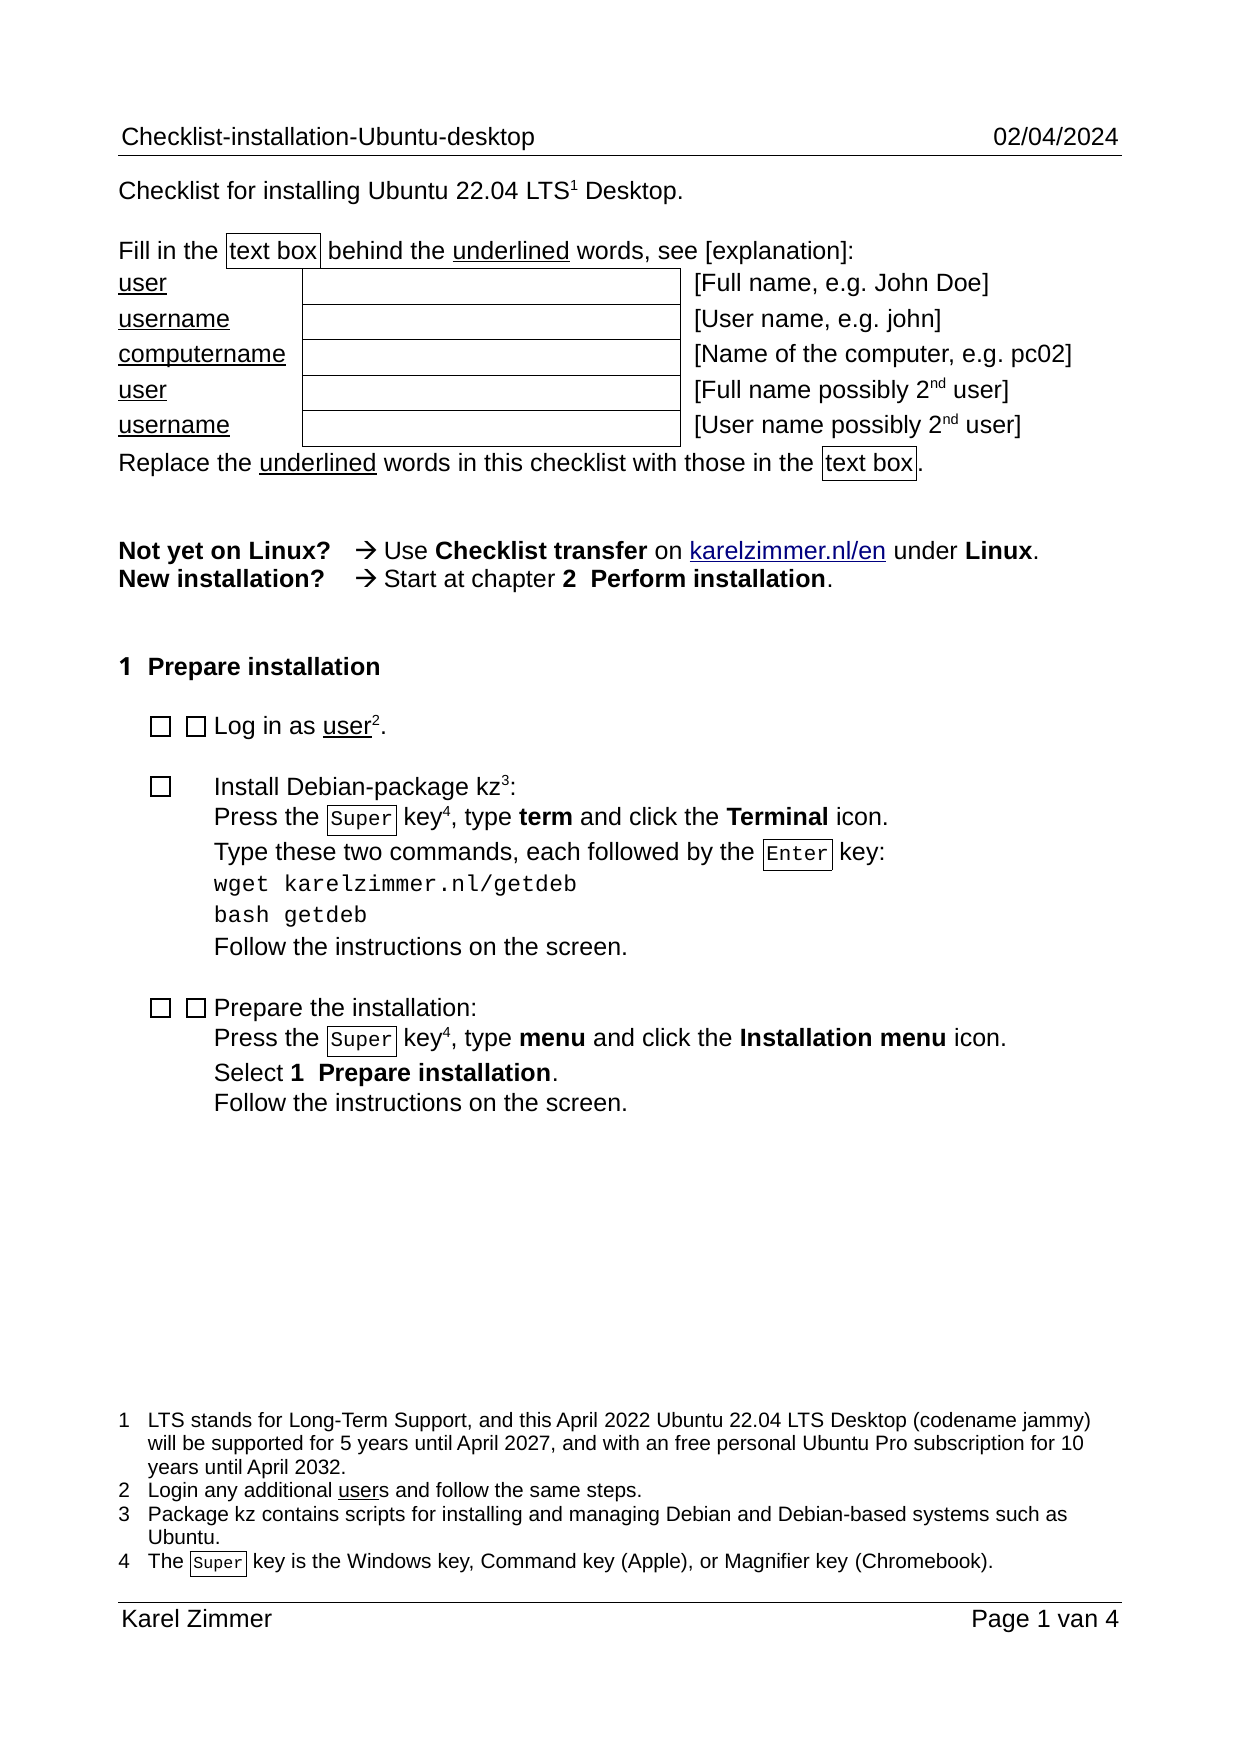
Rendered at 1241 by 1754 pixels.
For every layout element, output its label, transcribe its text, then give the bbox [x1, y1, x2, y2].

text [Full name, e.g. John Doe] [681, 268, 1122, 304]
table_header [118, 711, 142, 741]
table_cell [142, 741, 177, 772]
text [User name possibly 2nd user] [681, 410, 1122, 446]
table_cell bash getdeb [213, 902, 1122, 932]
table_header [177, 711, 213, 741]
table_cell Prepare the installation: [213, 993, 1122, 1023]
table_cell [118, 993, 142, 1023]
text Replace the underlined words in this checklist with those in the [118, 446, 822, 481]
table_cell Follow the instructions on the screen. [213, 1088, 1122, 1118]
table_cell [118, 1088, 142, 1118]
table_cell Install Debian-package kz: [213, 772, 1122, 802]
table_cell [142, 837, 177, 872]
table_cell [118, 837, 142, 872]
table_cell [177, 741, 213, 772]
table_cell Press the Super key, type term and click the Terminal icon. [213, 802, 1122, 837]
text user [118, 268, 302, 304]
table_cell [142, 993, 177, 1023]
table_cell Select 1 Prepare installation. [213, 1058, 1122, 1088]
text USERName [118, 410, 302, 446]
text Checklist for installing Ubuntu 22.04 LTS Desktop. [118, 177, 1122, 205]
text . [917, 446, 1122, 481]
list Prepare installation [118, 649, 1122, 683]
table_cell [118, 802, 142, 837]
table_cell [177, 1023, 213, 1058]
table_cell [142, 963, 177, 993]
table_cell wget karelzimmer.nl/getdeb [213, 872, 1122, 902]
table_cell Type these two commands, each followed by the Enter key: [213, 837, 1122, 872]
table_cell [213, 741, 1122, 772]
text text box [823, 447, 916, 480]
table_cell [177, 963, 213, 993]
table_cell [177, 872, 213, 902]
table_cell [142, 1023, 177, 1058]
table_cell [177, 772, 213, 802]
table_cell [118, 932, 142, 962]
table_cell [142, 772, 177, 802]
text behind the underlined words, see [explanation]: [321, 233, 1122, 268]
text Not yet on Linux?  Use Checklist transfer on karelzimmer.nl/en under Linux. [118, 537, 1122, 565]
table_cell [142, 902, 177, 932]
table_cell [142, 932, 177, 962]
table_cell [177, 932, 213, 962]
table_cell [177, 993, 213, 1023]
table_cell Press the Super key4, type menu and click the Installation menu icon. [213, 1023, 1122, 1058]
table_cell [177, 802, 213, 837]
table_cell [118, 1058, 142, 1088]
table_cell [142, 1088, 177, 1118]
table_header [142, 711, 177, 741]
table_cell [177, 1088, 213, 1118]
table_cell [118, 902, 142, 932]
table_cell [118, 741, 142, 772]
table_header Log in as USER. [213, 711, 1122, 741]
table_cell [177, 1058, 213, 1088]
text USER [118, 375, 302, 410]
text New installation?  Start at chapter 2 Perform installation. [118, 565, 1122, 593]
table_cell Follow the instructions on the screen. [213, 932, 1122, 962]
text USERname [118, 304, 302, 339]
table_cell [177, 902, 213, 932]
table_cell [213, 963, 1122, 993]
table_cell [177, 837, 213, 872]
text COMPUTERNAme [118, 339, 302, 375]
text text box [227, 234, 320, 268]
text Fill in the [118, 233, 226, 268]
table_cell [142, 1058, 177, 1088]
table_cell [118, 1023, 142, 1058]
text [User name, e.g. john] [681, 304, 1122, 339]
table_cell [118, 872, 142, 902]
table_cell [142, 872, 177, 902]
table_cell [142, 802, 177, 837]
text [Full name possibly 2nd user] [681, 375, 1122, 410]
text LTS stands for Long-Term Support, and this April 2022 Ubuntu 22.04 LTS Desktop (codename jammy) will be supported for 5 years until April 2027, and with an free personal Ubuntu Pro subscription for 10 years until April 2032. [118, 1408, 1122, 1479]
table_cell [118, 772, 142, 802]
text [Name of the computer, e.g. pc02] [681, 339, 1122, 375]
table_cell [118, 963, 142, 993]
